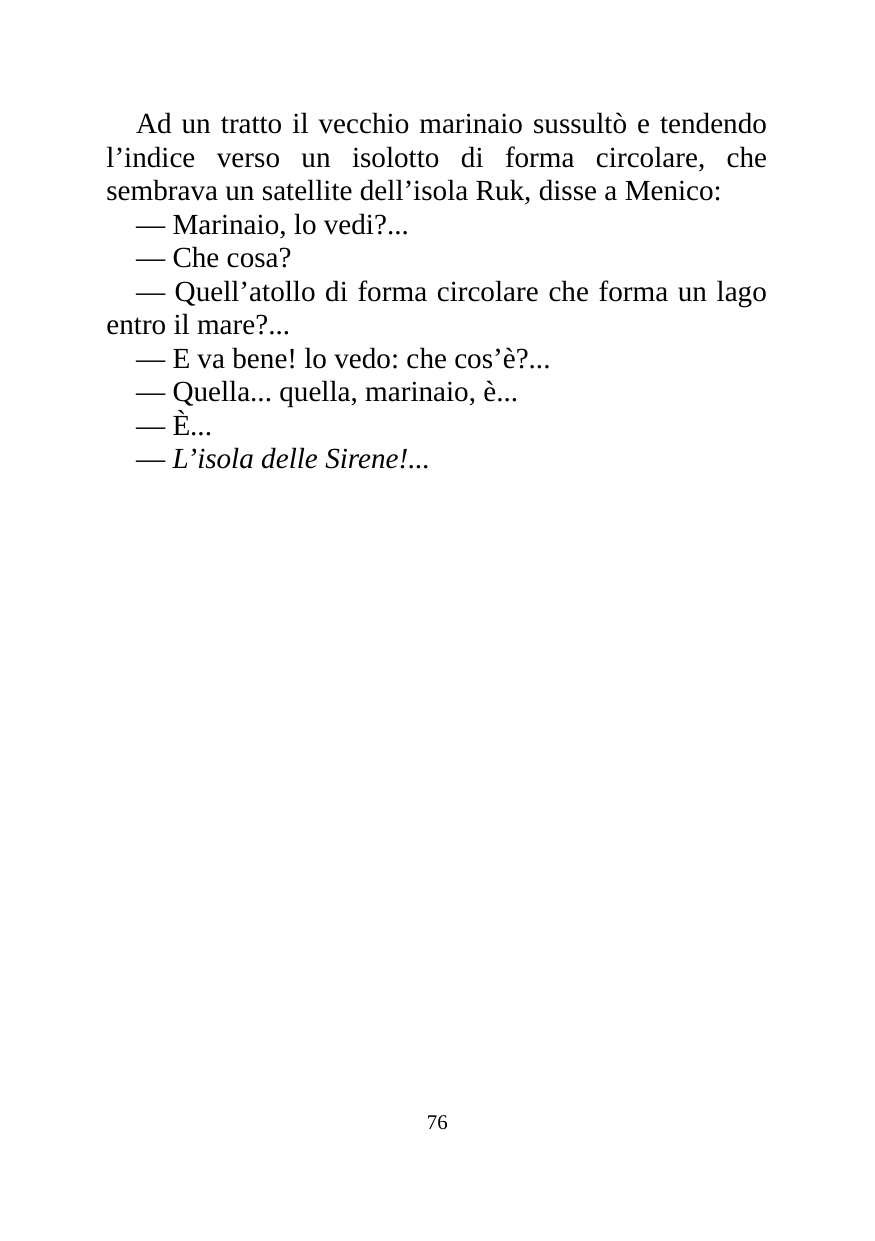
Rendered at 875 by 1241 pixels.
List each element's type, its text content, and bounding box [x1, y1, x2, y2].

text Ad un tratto il vecchio marinaio sussultò e tendendo l’indice verso un isolotto di forma circolare, che sembrava un satellite dell’isola Ruk, disse a Menico: [106, 106, 768, 207]
text — E va bene! lo vedo: che cos’è?... [106, 341, 768, 374]
text — Marinaio, lo vedi?... [106, 207, 768, 240]
text — L’isola delle Sirene!... [106, 442, 768, 475]
text — Quell’atollo di forma circolare che forma un lago entro il mare?... [106, 274, 768, 341]
text — È... [106, 408, 768, 442]
text — Quella... quella, marinaio, è... [106, 374, 768, 408]
text — Che cosa? [106, 240, 768, 274]
